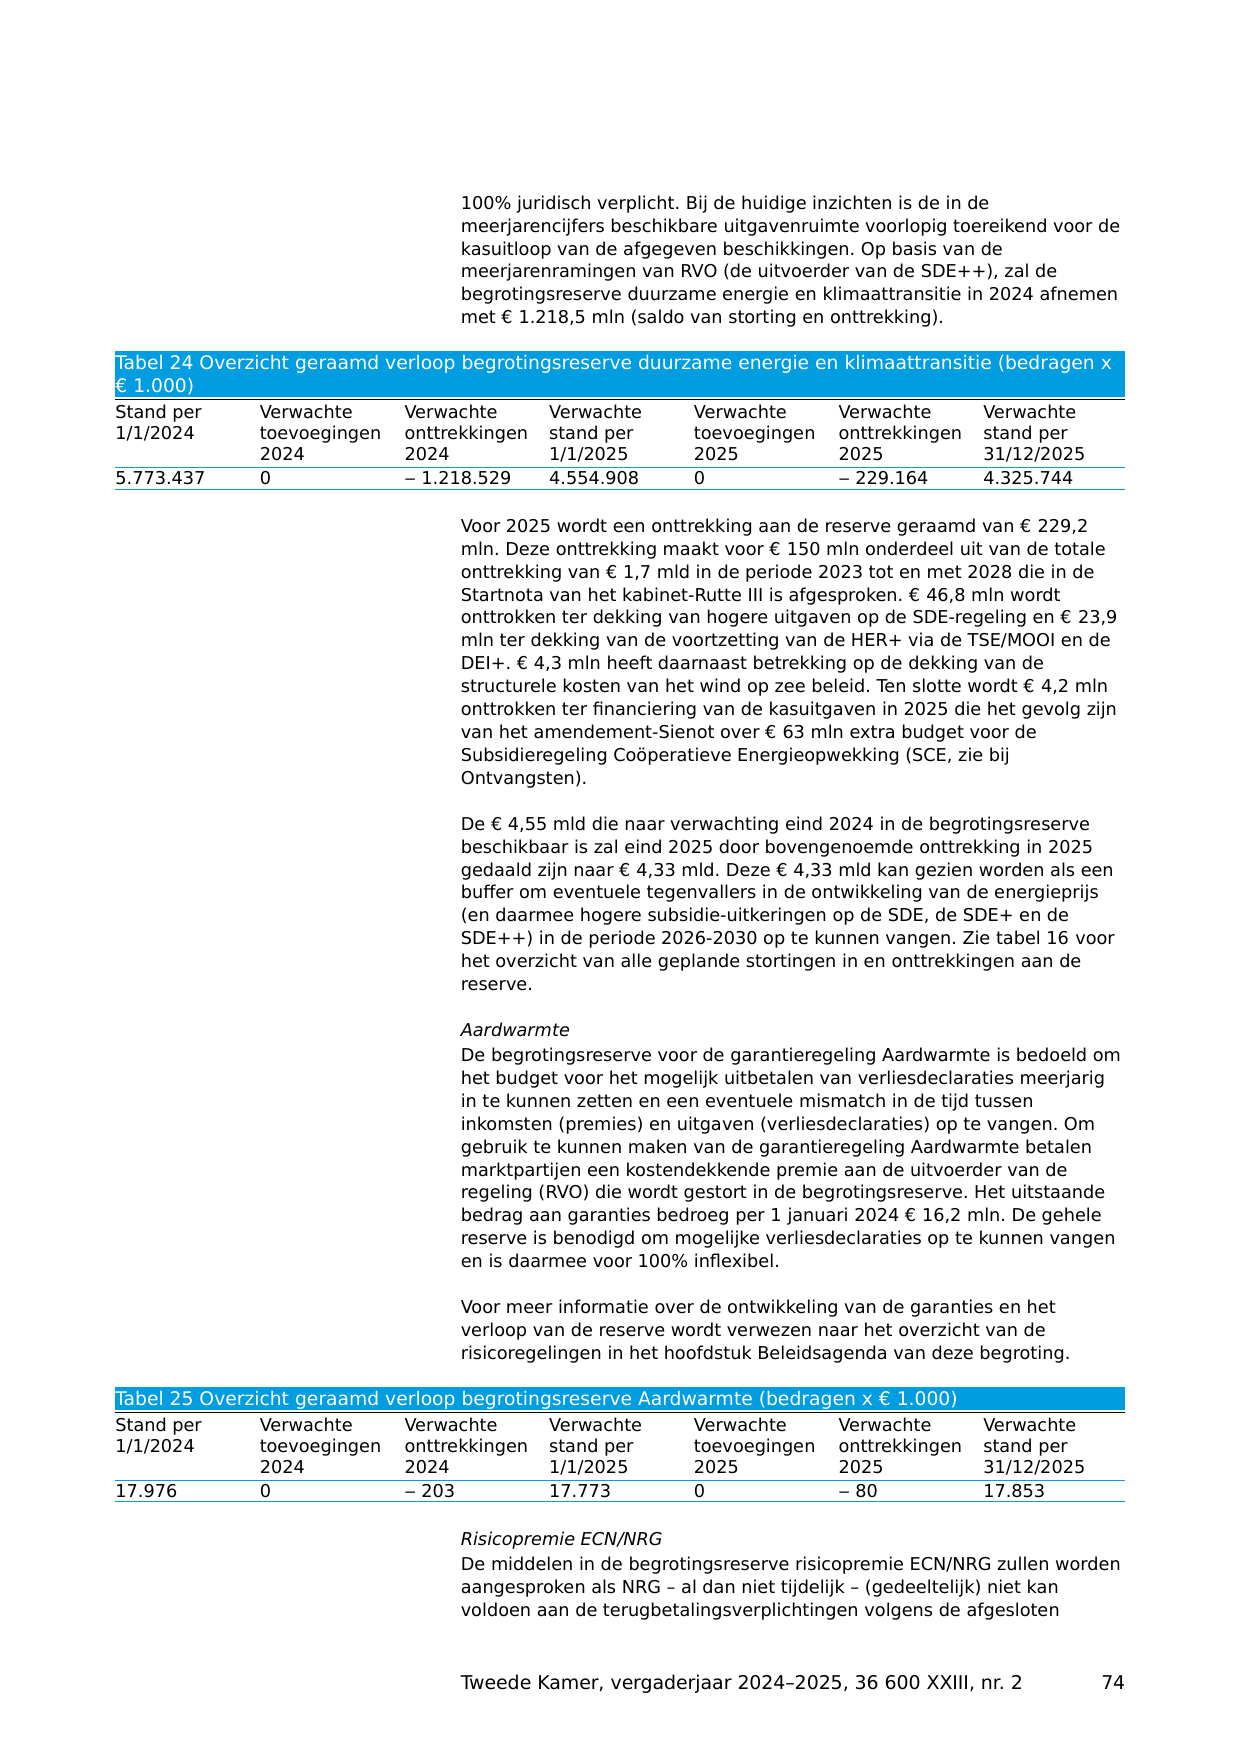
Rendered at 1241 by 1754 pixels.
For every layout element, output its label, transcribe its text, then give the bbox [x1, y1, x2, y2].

table_cell Verwachte onttrekkingen 2024 [401, 400, 546, 467]
table_cell ‒ 1.218.529 [401, 468, 546, 488]
table_cell ‒ 80 [835, 1481, 980, 1501]
table_cell 0 [257, 468, 401, 488]
table_cell Verwachte stand per 31/12/2025 [980, 400, 1125, 467]
table_cell Verwachte onttrekkingen 2025 [835, 1413, 980, 1480]
table_cell 17.976 [115, 1481, 257, 1501]
table_cell 0 [691, 1481, 835, 1501]
table_cell 0 [691, 468, 835, 488]
table_cell Verwachte onttrekkingen 2025 [835, 400, 980, 467]
table_cell 0 [257, 1481, 401, 1501]
text Risicopremie ECN/NRG [461, 1527, 1125, 1550]
table_cell Verwachte stand per 1/1/2025 [546, 400, 691, 467]
table_cell Stand per 1/1/2024 [115, 1413, 257, 1480]
text De begrotingsreserve voor de garantieregeling Aardwarmte is bedoeld om het budget voor het mogelijk uitbetalen van verliesdeclaraties meerjarig in te kunnen zetten en een eventuele mismatch in de tijd tussen inkomsten (premies) en uitgaven (verliesdeclaraties) op te vangen. Om gebruik te kunnen maken van de garantieregeling Aardwarmte betalen marktpartijen een kostendekkende premie aan de uitvoerder van de regeling (RVO) die wordt gestort in de begrotingsreserve. Het uitstaande bedrag aan garanties bedroeg per 1 januari 2024 € 16,2 mln. De gehele reserve is benodigd om mogelijke verliesdeclaraties op te kunnen vangen en is daarmee voor 100% inflexibel. [461, 1043, 1125, 1272]
text Aardwarmte [461, 1018, 1125, 1041]
table_cell ‒ 203 [401, 1481, 546, 1501]
table_cell 17.773 [546, 1481, 691, 1501]
text De € 4,55 mld die naar verwachting eind 2024 in de begrotingsreserve beschikbaar is zal eind 2025 door bovengenoemde onttrekking in 2025 gedaald zijn naar € 4,33 mld. Deze € 4,33 mld kan gezien worden als een buffer om eventuele tegenvallers in de ontwikkeling van de energieprijs (en daarmee hogere subsidie-uitkeringen op de SDE, de SDE+ en de SDE++) in de periode 2026-2030 op te kunnen vangen. Zie tabel 16 voor het overzicht van alle geplande stortingen in en onttrekkingen aan de reserve. [461, 812, 1125, 995]
table_cell 4.554.908 [546, 468, 691, 488]
text Voor meer informatie over de ontwikkeling van de garanties en het verloop van de reserve wordt verwezen naar het overzicht van de risicoregelingen in het hoofdstuk Beleidsagenda van deze begroting. [461, 1295, 1125, 1364]
text 100% juridisch verplicht. Bij de huidige inzichten is de in de meerjarencijfers beschikbare uitgavenruimte voorlopig toereikend voor de kasuitloop van de afgegeven beschikkingen. Op basis van de meerjarenramingen van RVO (de uitvoerder van de SDE++), zal de begrotingsreserve duurzame energie en klimaattransitie in 2024 afnemen met € 1.218,5 mln (saldo van storting en onttrekking). [461, 191, 1125, 328]
table_cell Verwachte toevoegingen 2025 [691, 1413, 835, 1480]
table_cell Verwachte toevoegingen 2024 [257, 400, 401, 467]
table_cell 17.853 [980, 1481, 1125, 1501]
table_cell Verwachte onttrekkingen 2024 [401, 1413, 546, 1480]
table_cell Stand per 1/1/2024 [115, 400, 257, 467]
table_cell 4.325.744 [980, 468, 1125, 488]
table_cell Verwachte toevoegingen 2025 [691, 400, 835, 467]
table_cell 5.773.437 [115, 468, 257, 488]
table_cell ‒ 229.164 [835, 468, 980, 488]
text De middelen in de begrotingsreserve risicopremie ECN/NRG zullen worden aangesproken als NRG – al dan niet tijdelijk – (gedeeltelijk) niet kan voldoen aan de terugbetalingsverplichtingen volgens de afgesloten [461, 1552, 1125, 1621]
table_cell Verwachte toevoegingen 2024 [257, 1413, 401, 1480]
table_cell Verwachte stand per 1/1/2025 [546, 1413, 691, 1480]
table_cell Verwachte stand per 31/12/2025 [980, 1413, 1125, 1480]
text Voor 2025 wordt een onttrekking aan de reserve geraamd van € 229,2 mln. Deze onttrekking maakt voor € 150 mln onderdeel uit van de totale onttrekking van € 1,7 mld in de periode 2023 tot en met 2028 die in de Startnota van het kabinet-Rutte III is afgesproken. € 46,8 mln wordt onttrokken ter dekking van hogere uitgaven op de SDE-regeling en € 23,9 mln ter dekking van de voortzetting van de HER+ via de TSE/MOOI en de DEI+. € 4,3 mln heeft daarnaast betrekking op de dekking van de structurele kosten van het wind op zee beleid. Ten slotte wordt € 4,2 mln onttrokken ter financiering van de kasuitgaven in 2025 die het gevolg zijn van het amendement-Sienot over € 63 mln extra budget voor de Subsidieregeling Coöperatieve Energieopwekking (SCE, zie bij Ontvangsten). [461, 514, 1125, 789]
